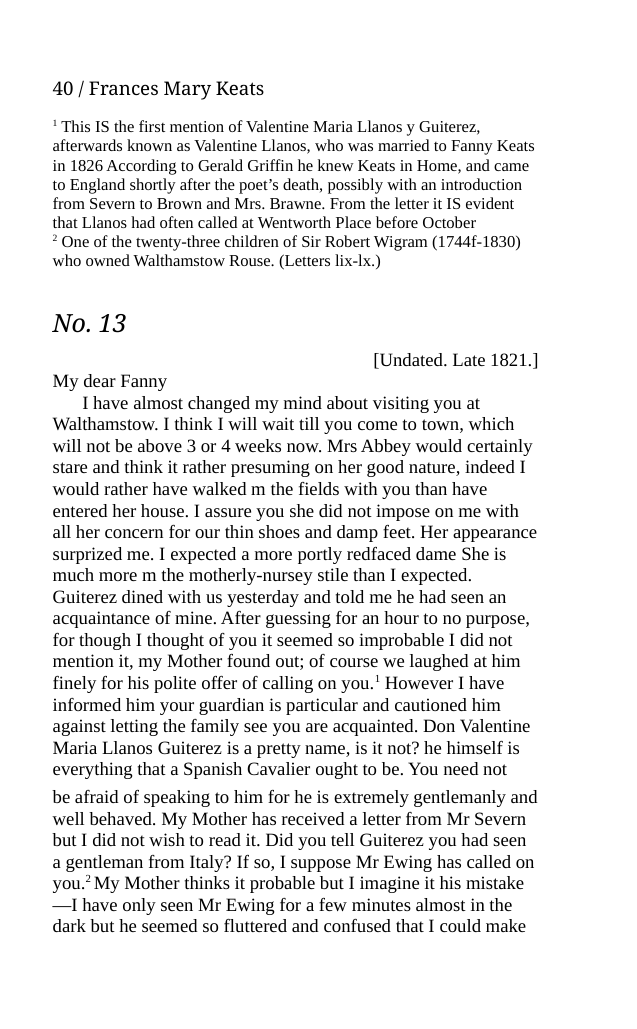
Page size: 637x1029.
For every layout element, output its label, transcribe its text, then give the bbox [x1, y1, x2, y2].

text 1 This IS the first mention of Valentine Maria Llanos y Guiterez, afterwards known as Valentine Llanos, who was married to Fanny Keats in 1826 According to Gerald Griffin he knew Keats in Home, and came to England shortly after the poet’s death, possibly with an introduction from Severn to Brown and Mrs. Brawne. From the letter it IS evident that Llanos had often called at Wentworth Place before October [52, 117, 538, 232]
text [Undated. Late 1821.] [52, 348, 538, 370]
text My dear Fanny [52, 370, 538, 392]
text be afraid of speaking to him for he is extremely gentlemanly and well behaved. My Mother has received a letter from Mr Severn but I did not wish to read it. Did you tell Guiterez you had seen a gentleman from Italy? If so, I suppose Mr Ewing has called on you.2 My Mother thinks it probable but I imagine it his mistake—I have only seen Mr Ewing for a few minutes almost in the dark but he seemed so fluttered and confused that I could make [52, 786, 538, 937]
text I have almost changed my mind about visiting you at Walthamstow. I think I will wait till you come to town, which will not be above 3 or 4 weeks now. Mrs Abbey would certainly stare and think it rather presuming on her good nature, indeed I would rather have walked m the fields with you than have entered her house. I assure you she did not impose on me with all her concern for our thin shoes and damp feet. Her appearance surprized me. I expected a more portly redfaced dame She is much more m the motherly-nursey stile than I expected. Guiterez dined with us yesterday and told me he had seen an acquaintance of mine. After guessing for an hour to no purpose, for though I thought of you it seemed so improbable I did not mention it, my Mother found out; of course we laughed at him finely for his polite offer of calling on you.1 However I have informed him your guardian is particular and cautioned him against letting the family see you are acquainted. Don Valentine Maria Llanos Guiterez is a pretty name, is it not? he himself is everything that a Spanish Cavalier ought to be. You need not [52, 392, 538, 780]
subtitle No. 13 [52, 306, 538, 339]
text 2 One of the twenty-three children of Sir Robert Wigram (1744f-1830) who owned Walthamstow Rouse. (Letters lix-lx.) [52, 232, 538, 270]
